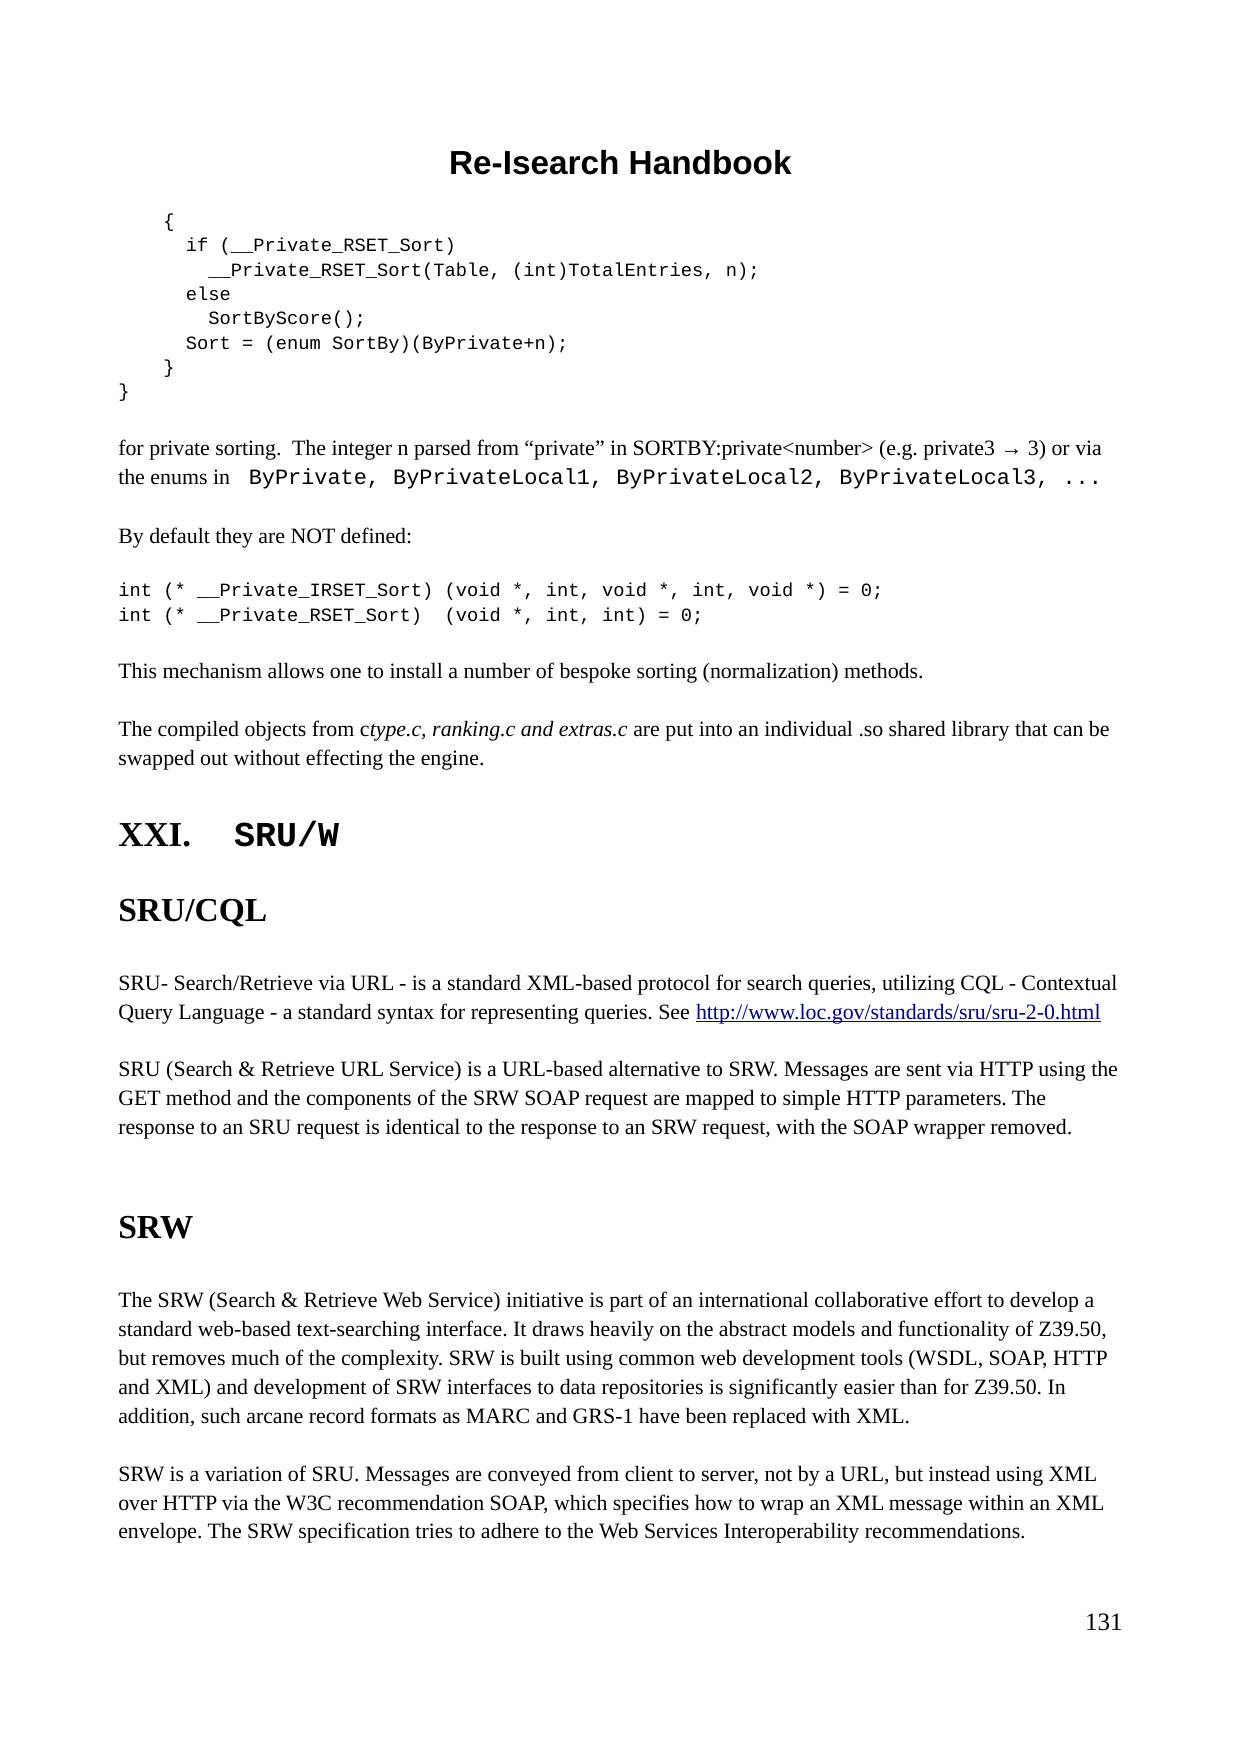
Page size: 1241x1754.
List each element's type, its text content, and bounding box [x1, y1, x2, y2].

text int (* __Private_IRSET_Sort) (void *, int, void *, int, void *) = 0; [118, 581, 1122, 602]
text if (__Private_RSET_Sort) [118, 236, 1122, 257]
subtitle SRU/W [118, 814, 1122, 857]
text } [118, 358, 1122, 379]
subtitle SRW [118, 1208, 1122, 1246]
text __Private_RSET_Sort(Table, (int)TotalEntries, n); [118, 260, 1122, 282]
subtitle SRU/CQL [118, 890, 1122, 929]
text This mechanism allows one to install a number of bespoke sorting (normalization) methods. [118, 658, 1122, 683]
text By default they are NOT defined: [118, 523, 1122, 549]
text { [118, 212, 1122, 233]
text } [118, 382, 1122, 403]
text SortByScore(); [118, 309, 1122, 330]
text SRW is a variation of SRU. Messages are conveyed from client to server, not by a URL, but instead using XML over HTTP via the W3C recommendation SOAP, which specifies how to wrap an XML message within an XML envelope. The SRW specification tries to adhere to the Web Services Interoperability recommendations. [118, 1461, 1122, 1544]
text else [118, 285, 1122, 306]
text SRU- Search/Retrieve via URL - is a standard XML-based protocol for search queries, utilizing CQL - Contextual Query Language - a standard syntax for representing queries. See http://www.loc.gov/standards/sru/sru-2-0.html [118, 970, 1122, 1024]
text Sort = (enum SortBy)(ByPrivate+n); [118, 333, 1122, 355]
text The compiled objects from ctype.c, ranking.c and extras.c are put into an individual .so shared library that can be swapped out without effecting the engine. [118, 716, 1122, 770]
text for private sorting. The integer n parsed from “private” in SORTBY:private<number> (e.g. private3 → 3) or via the enums in ByPrivate, ByPrivateLocal1, ByPrivateLocal2, ByPrivateLocal3, ... [118, 435, 1122, 491]
text The SRW (Search & Retrieve Web Service) initiative is part of an international collaborative effort to develop a standard web-based text-searching interface. It draws heavily on the abstract models and functionality of Z39.50, but removes much of the complexity. SRW is built using common web development tools (WSDL, SOAP, HTTP and XML) and development of SRW interfaces to data repositories is significantly easier than for Z39.50. In addition, such arcane record formats as MARC and GRS-1 have been replaced with XML. [118, 1287, 1122, 1428]
text SRU (Search & Retrieve URL Service) is a URL-based alternative to SRW. Messages are sent via HTTP using the GET method and the components of the SRW SOAP request are mapped to simple HTTP parameters. The response to an SRU request is identical to the response to an SRW request, with the SOAP wrapper removed. [118, 1056, 1122, 1139]
text int (* __Private_RSET_Sort) (void *, int, int) = 0; [118, 605, 1122, 627]
